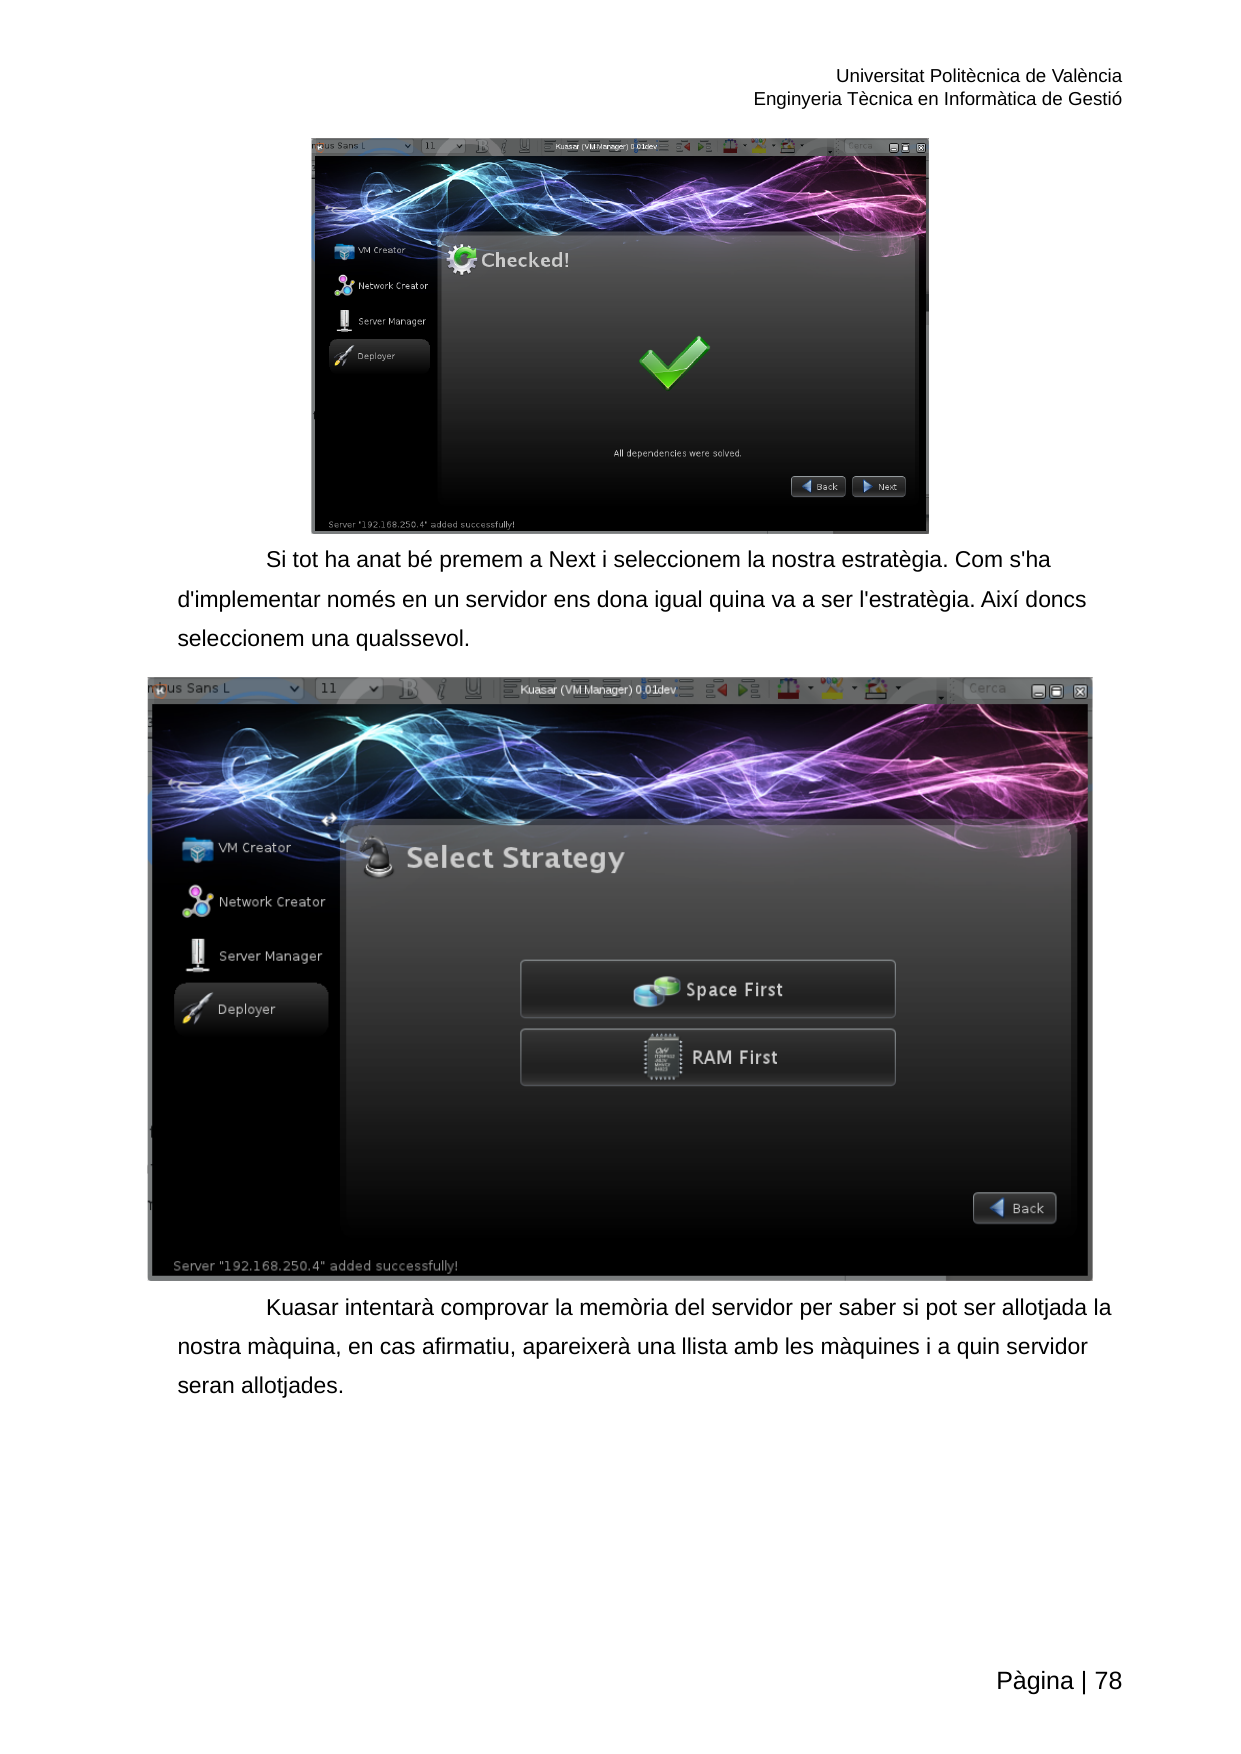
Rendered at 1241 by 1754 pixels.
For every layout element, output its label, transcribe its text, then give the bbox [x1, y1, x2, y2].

text Si tot ha anat bé premem a Next i seleccionem la nostra estratègia. Com s'ha d'implementar només en un servidor ens dona igual quina va a ser l'estratègia. Així doncs seleccionem una qualssevol. [177, 534, 1122, 652]
picture [147, 677, 1093, 1281]
text Kuasar intentarà comprovar la memòria del servidor per saber si pot ser allotjada la nostra màquina, en cas afirmatiu, apareixerà una llista amb les màquines i a quin servidor seran allotjades. [177, 1281, 1122, 1399]
picture [311, 138, 929, 534]
